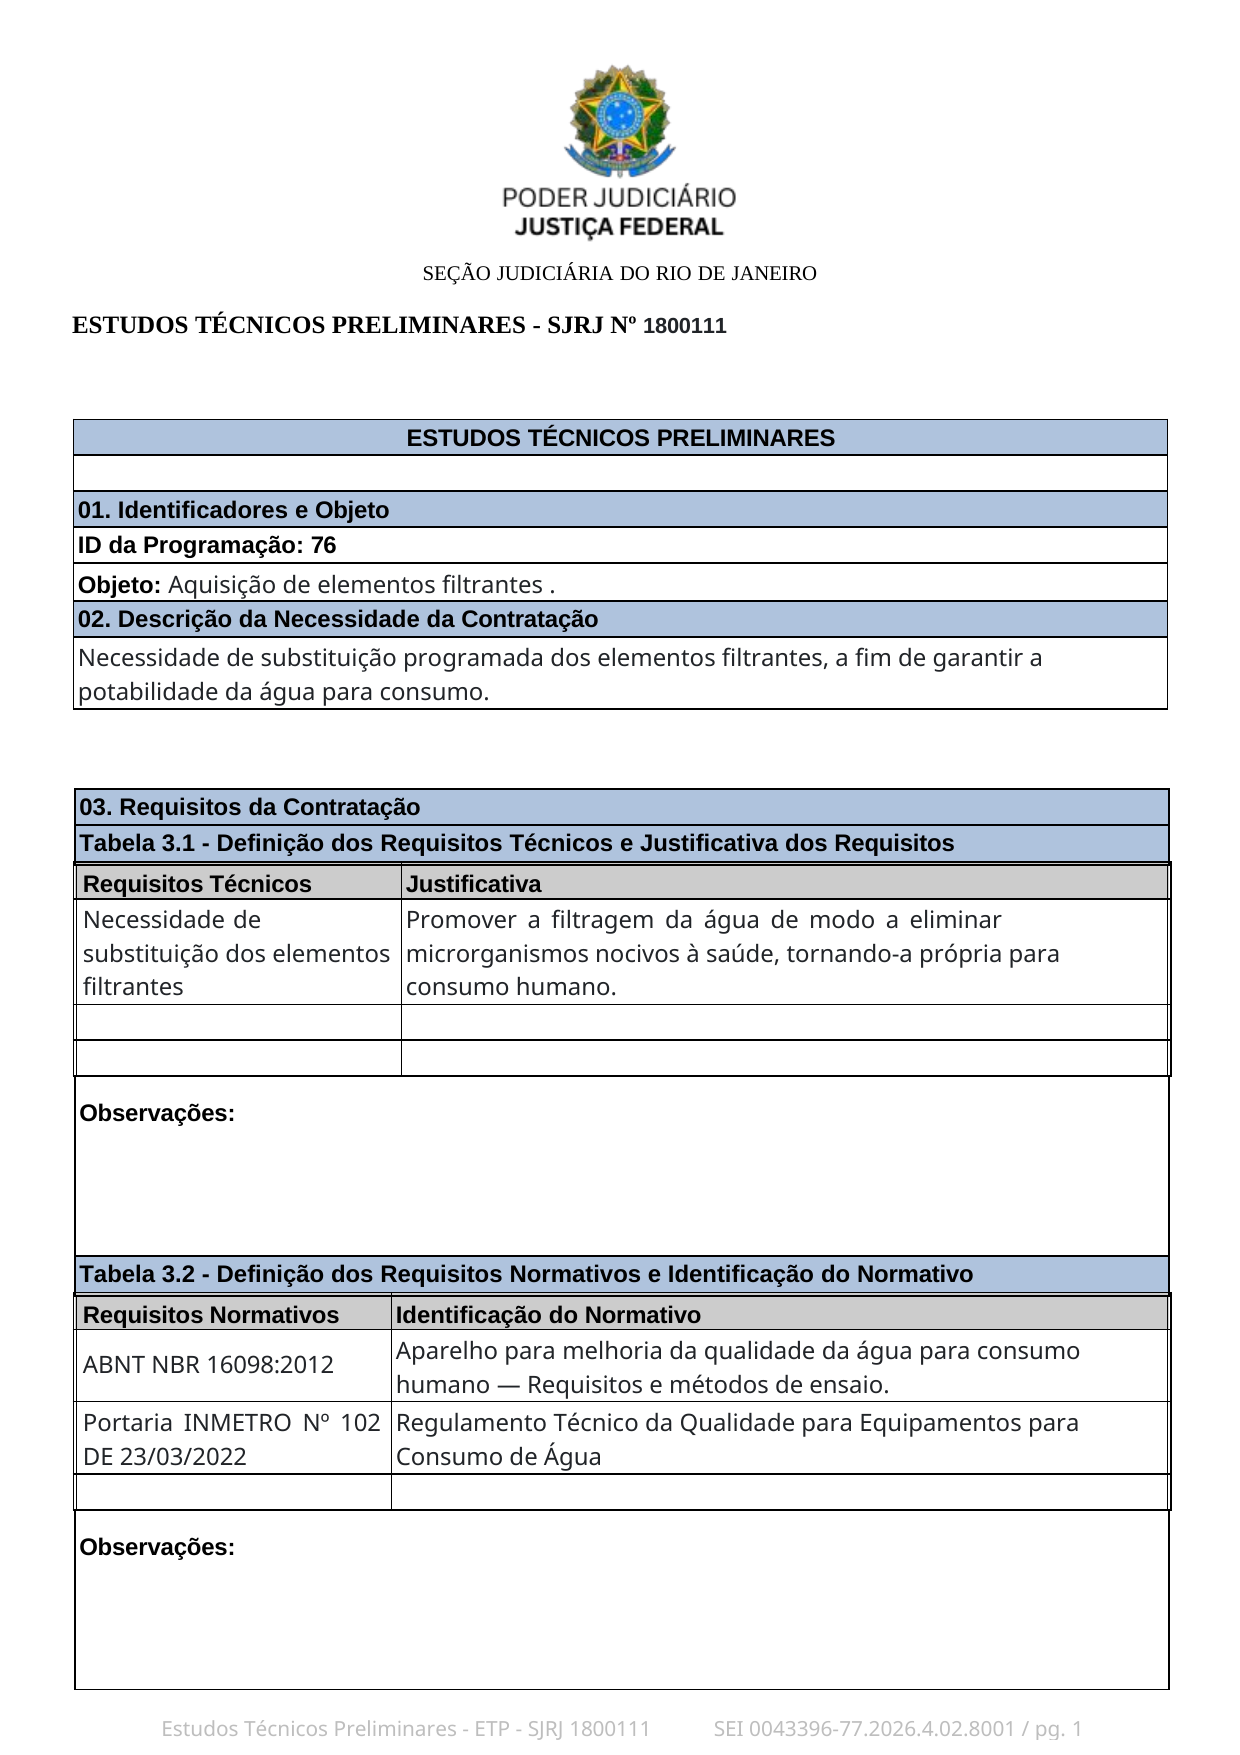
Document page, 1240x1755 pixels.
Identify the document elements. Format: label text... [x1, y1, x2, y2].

table_cell [74, 456, 1167, 490]
table_cell Promover a filtragem da água de modo a eliminar microrganismos nocivos à saúde, tornando-a própria para consumo humano. [402, 900, 1167, 1003]
table_header 03. Requisitos da Contratação [76, 790, 1168, 824]
table_cell ID da Programação: 76 [74, 528, 1167, 562]
table_cell Portaria INMETRO Nº 102 DE 23/03/2022 [77, 1402, 391, 1473]
table_cell 01. Identificadores e Objeto [74, 492, 1167, 526]
table_cell [402, 1041, 1167, 1075]
table_cell Requisitos Normativos [77, 1297, 391, 1329]
table_cell ABNT NBR 16098:2012 [77, 1330, 391, 1401]
table_cell Tabela 3.2 - Definição dos Requisitos Normativos e Identificação do Normativo [76, 1257, 1168, 1292]
table_header ESTUDOS TÉCNICOS PRELIMINARES [74, 420, 1167, 454]
table_cell Requisitos Técnicos [77, 866, 401, 898]
table_cell Aparelho para melhoria da qualidade da água para consumo humano — Requisitos e métodos de ensaio. [392, 1330, 1167, 1401]
table_cell [77, 1041, 401, 1075]
table_cell Objeto: Aquisição de elementos filtrantes . [74, 564, 1167, 600]
table_cell Observações: [76, 1077, 1168, 1255]
table_cell Necessidade de substituição programada dos elementos filtrantes, a fim de garantir a potabilidade da água para consumo. [74, 638, 1167, 708]
table_cell [402, 1005, 1167, 1039]
table_cell 02. Descrição da Necessidade da Contratação [74, 602, 1167, 636]
table_cell Observações: [76, 1511, 1168, 1688]
subtitle ESTUDOS TÉCNICOS PRELIMINARES - SJRJ Nº 1800111 [72, 310, 1181, 339]
table_cell [77, 1005, 401, 1039]
table_cell Regulamento Técnico da Qualidade para Equipamentos para Consumo de Água [392, 1402, 1167, 1473]
table_cell Identificação do Normativo [392, 1297, 1167, 1329]
table_cell [392, 1475, 1167, 1509]
table_cell [77, 1475, 391, 1509]
text SEÇÃO JUDICIÁRIA DO RIO DE JANEIRO [118, 261, 1122, 285]
table_cell Tabela 3.1 - Definição dos Requisitos Técnicos e Justificativa dos Requisitos [76, 826, 1168, 861]
table_cell Necessidade de substituição dos elementos filtrantes [77, 900, 401, 1003]
table_cell Justificativa [402, 866, 1167, 898]
